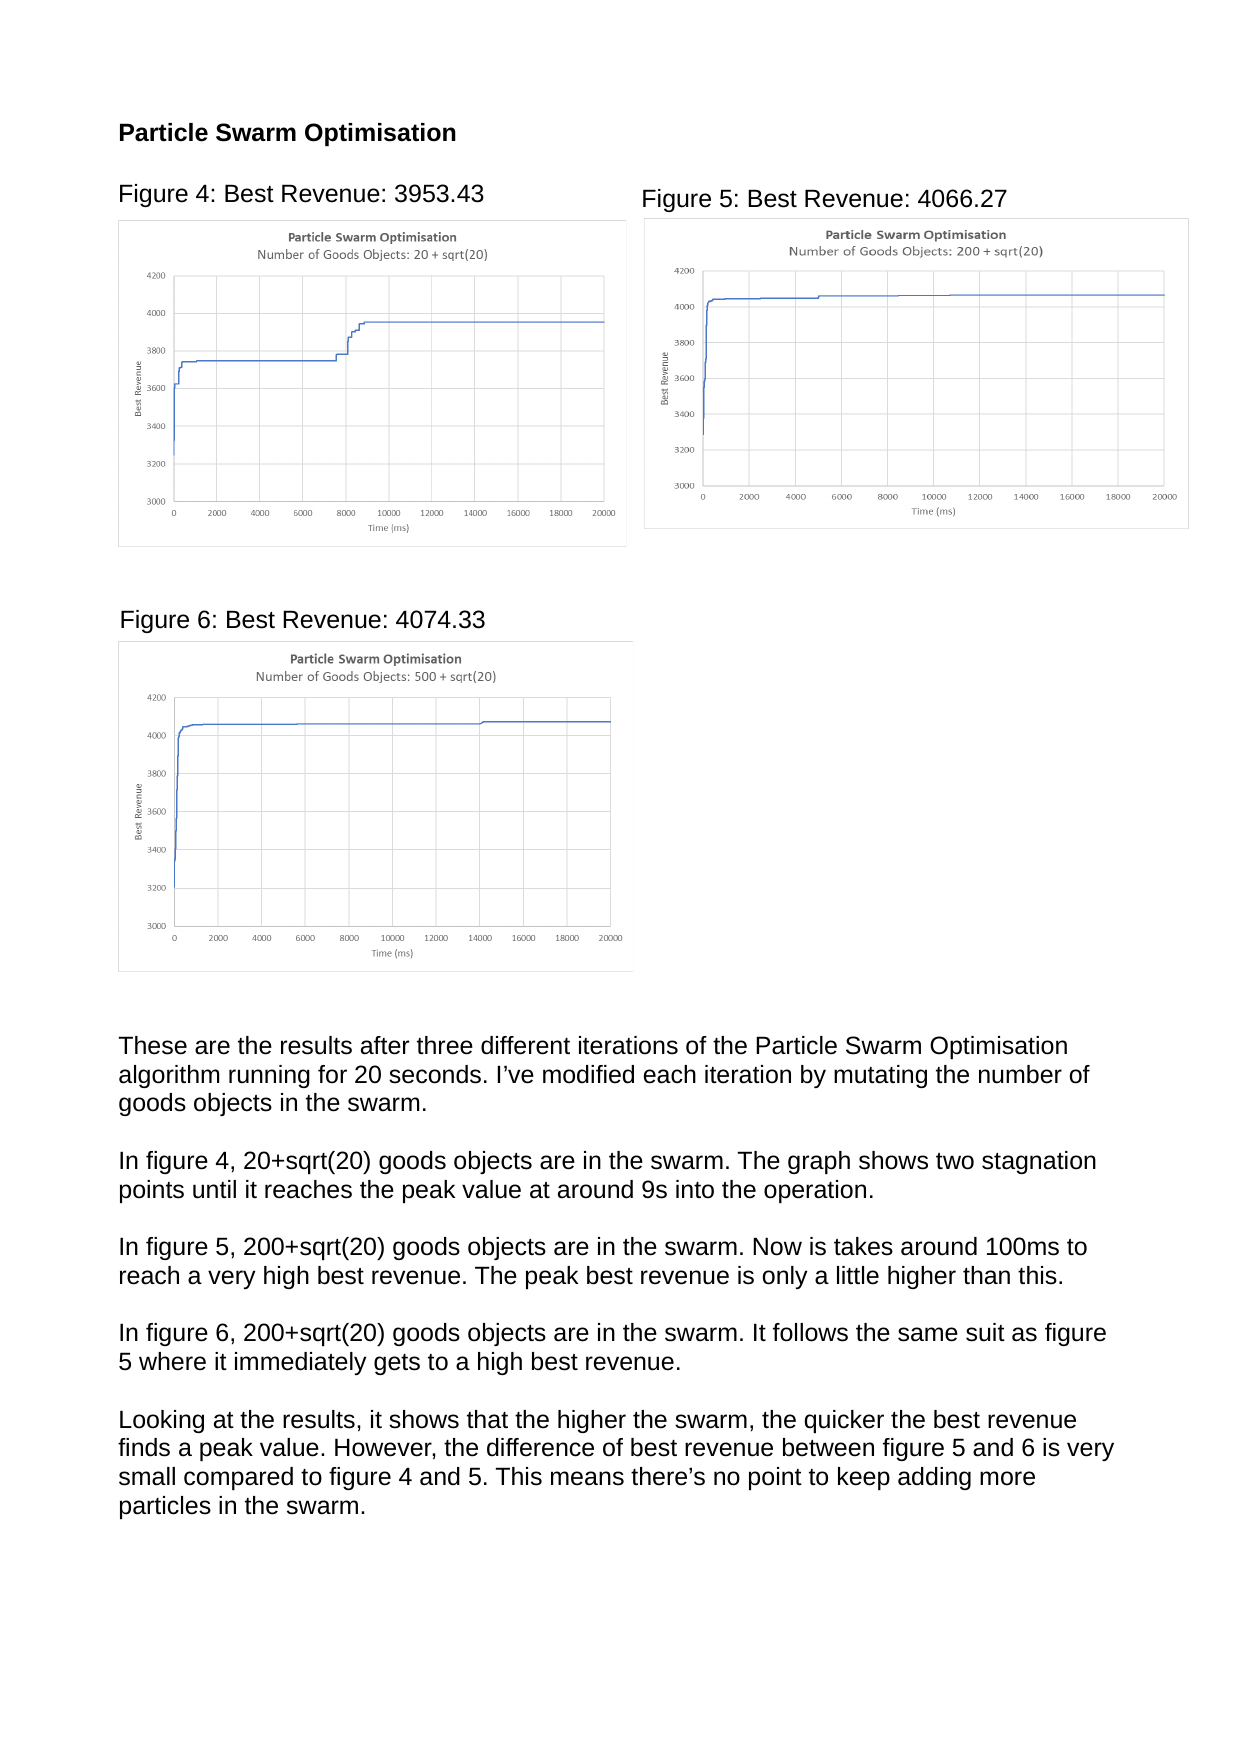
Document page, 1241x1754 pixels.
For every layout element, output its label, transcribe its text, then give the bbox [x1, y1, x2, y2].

text In figure 6, 200+sqrt(20) goods objects are in the swarm. It follows the same suit as figure 5 where it immediately gets to a high best revenue. [118, 1318, 1122, 1376]
text In figure 5, 200+sqrt(20) goods objects are in the swarm. Now is takes around 100ms to reach a very high best revenue. The peak best revenue is only a little higher than this. [118, 1232, 1122, 1289]
text Looking at the results, it shows that the higher the swarm, the quicker the best revenue finds a peak value. However, the difference of best revenue between figure 5 and 6 is very small compared to figure 4 and 5. This means there’s no point to keep adding more particles in the swarm. [118, 1404, 1122, 1519]
text In figure 4, 20+sqrt(20) goods objects are in the swarm. The graph shows two stagnation points until it reaches the peak value at around 9s into the operation. [118, 1146, 1122, 1203]
text These are the results after three different iterations of the Particle Swarm Optimisation algorithm running for 20 seconds. I’ve modified each iteration by mutating the number of goods objects in the swarm. [118, 1031, 1122, 1117]
text Figure 6: Best Revenue: 4074.33 [119, 605, 507, 634]
text Figure 5: Best Revenue: 4066.27 [641, 184, 1021, 213]
picture [118, 641, 634, 972]
text Figure 4: Best Revenue: 3953.43 [118, 179, 501, 208]
picture [118, 220, 627, 547]
text Particle Swarm Optimisation [118, 118, 1122, 147]
picture [643, 218, 1189, 529]
